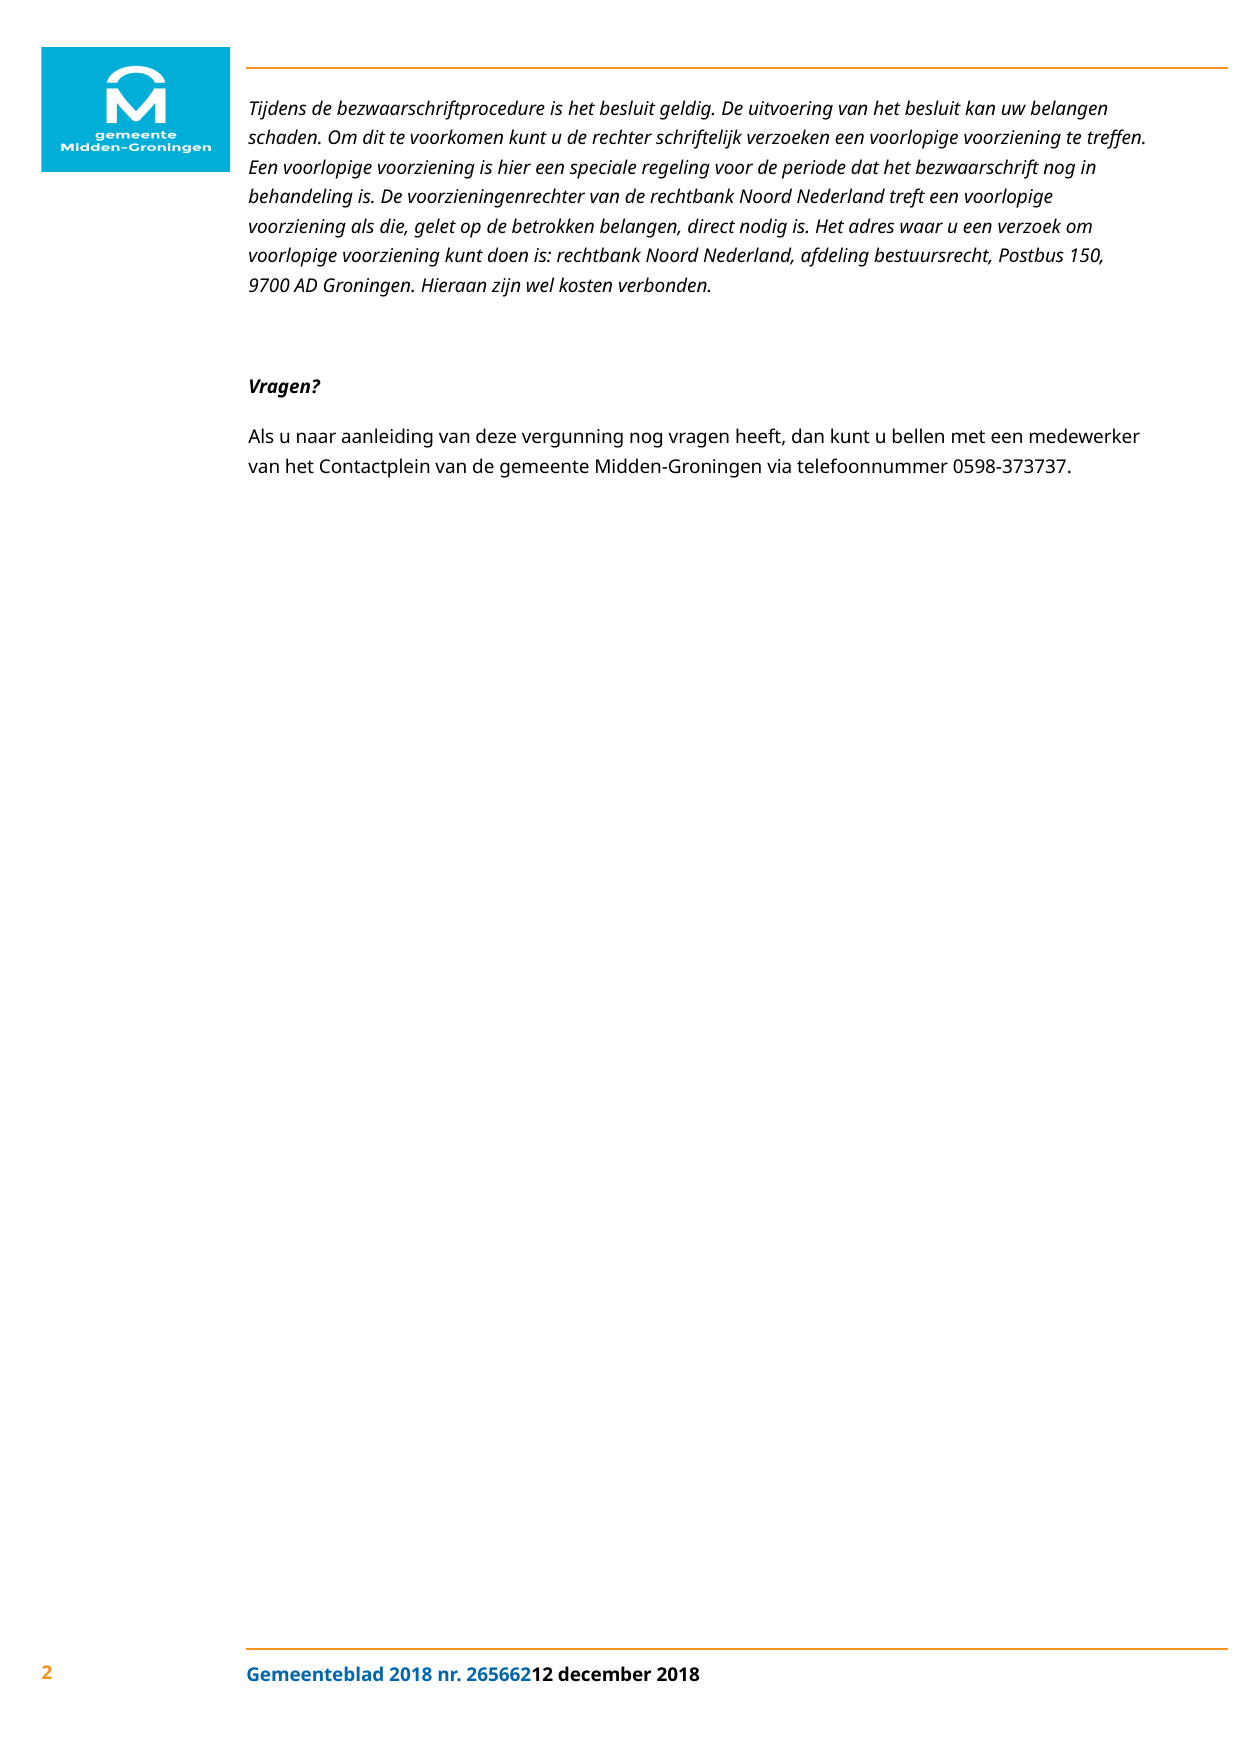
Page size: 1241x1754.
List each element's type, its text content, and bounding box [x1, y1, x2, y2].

text Vragen? [248, 373, 1152, 399]
picture [108, 66, 164, 82]
picture [184, 146, 190, 153]
text Tijdens de bezwaarschriftprocedure is het besluit geldig. De uitvoering van het besluit kan uw belangen schaden. Om dit te voorkomen kunt u de rechter schriftelijk verzoeken een voorlopige voorziening te treffen. Een voorlopige voorziening is hier een speciale regeling voor de periode dat het bezwaarschrift nog in behandeling is. De voorzieningenrechter van de rechtbank Noord Nederland treft een voorlopige voorziening als die, gelet op de betrokken belangen, direct nodig is. Het adres waar u een verzoek om voorlopige voorziening kunt doen is: rechtbank Noord Nederland, afdeling bestuursrecht, Postbus 150, 9700 AD Groningen. Hieraan zijn wel kosten verbonden. [248, 95, 1152, 298]
text Als u naar aanleiding van deze vergunning nog vragen heeft, dan kunt u bellen met een medewerker van het Contactplein van de gemeente Midden-Groningen via telefoonnummer 0598-373737. [248, 423, 1152, 479]
picture [107, 89, 165, 122]
